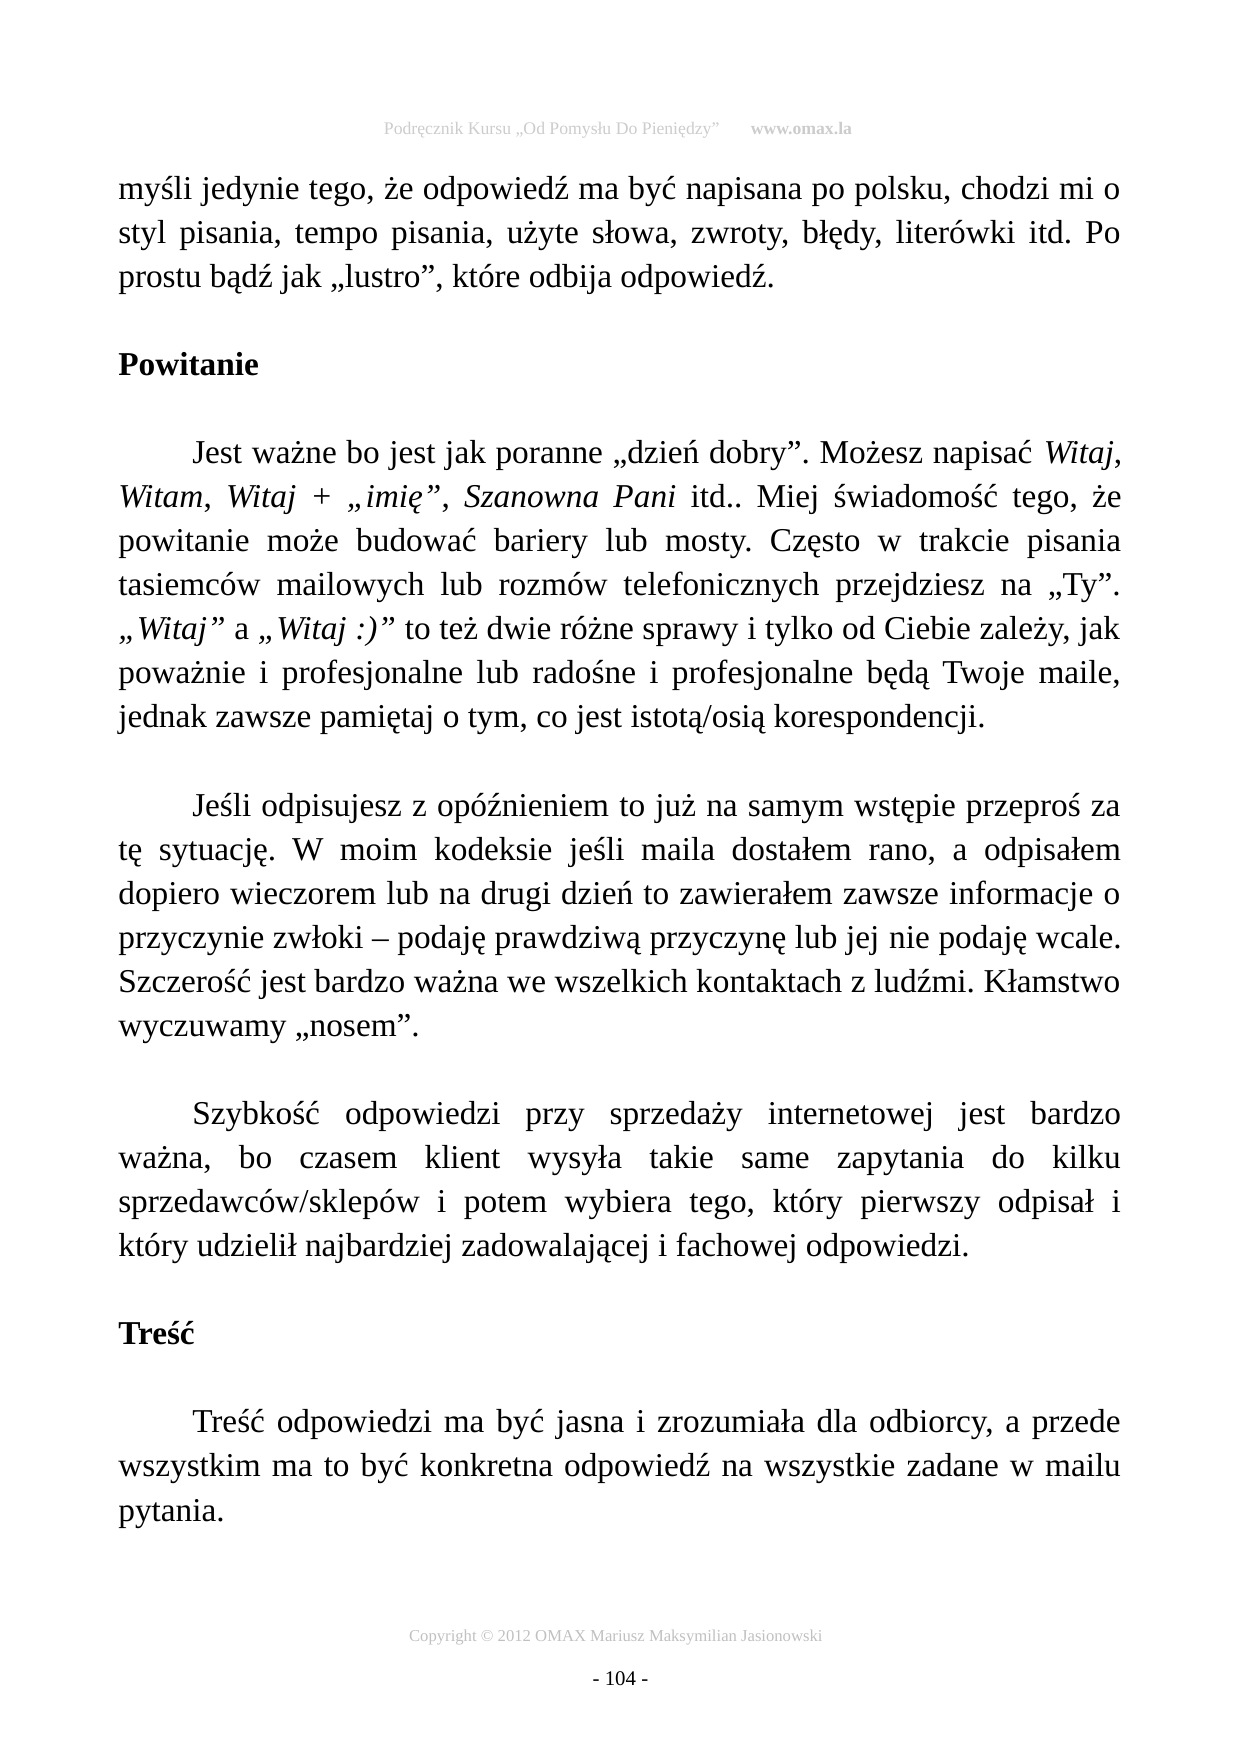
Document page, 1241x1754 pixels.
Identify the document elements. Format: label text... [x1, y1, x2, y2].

text Jest ważne bo jest jak poranne „dzień dobry”. Możesz napisać Witaj, Witam, Witaj + „imię”, Szanowna Pani itd.. Miej świadomość tego, że powitanie może budować bariery lub mosty. Często w trakcie pisania tasiemców mailowych lub rozmów telefonicznych przejdziesz na „Ty”. „Witaj” a „Witaj :)” to też dwie różne sprawy i tylko od Ciebie zależy, jak poważnie i profesjonalne lub radośne i profesjonalne będą Twoje maile, jednak zawsze pamiętaj o tym, co jest istotą/osią korespondencji. [118, 432, 1122, 735]
text Treść odpowiedzi ma być jasna i zrozumiała dla odbiorcy, a przede wszystkim ma to być konkretna odpowiedź na wszystkie zadane w mailu pytania. [118, 1402, 1122, 1528]
text Treść [118, 1313, 1122, 1352]
text Szybkość odpowiedzi przy sprzedaży internetowej jest bardzo ważna, bo czasem klient wysyła takie same zapytania do kilku sprzedawców/sklepów i potem wybiera tego, który pierwszy odpisał i który udzielił najbardziej zadowalającej i fachowej odpowiedzi. [118, 1093, 1122, 1264]
text myśli jedynie tego, że odpowiedź ma być napisana po polsku, chodzi mi o styl pisania, tempo pisania, użyte słowa, zwroty, błędy, literówki itd. Po prostu bądź jak „lustro”, które odbija odpowiedź. [118, 168, 1122, 294]
text Powitanie [118, 344, 1122, 382]
text Jeśli odpisujesz z opóźnieniem to już na samym wstępie przeproś za tę sytuację. W moim kodeksie jeśli maila dostałem rano, a odpisałem dopiero wieczorem lub na drugi dzień to zawierałem zawsze informacje o przyczynie zwłoki – podaję prawdziwą przyczynę lub jej nie podaję wcale. Szczerość jest bardzo ważna we wszelkich kontaktach z ludźmi. Kłamstwo wyczuwamy „nosem”. [118, 785, 1122, 1043]
